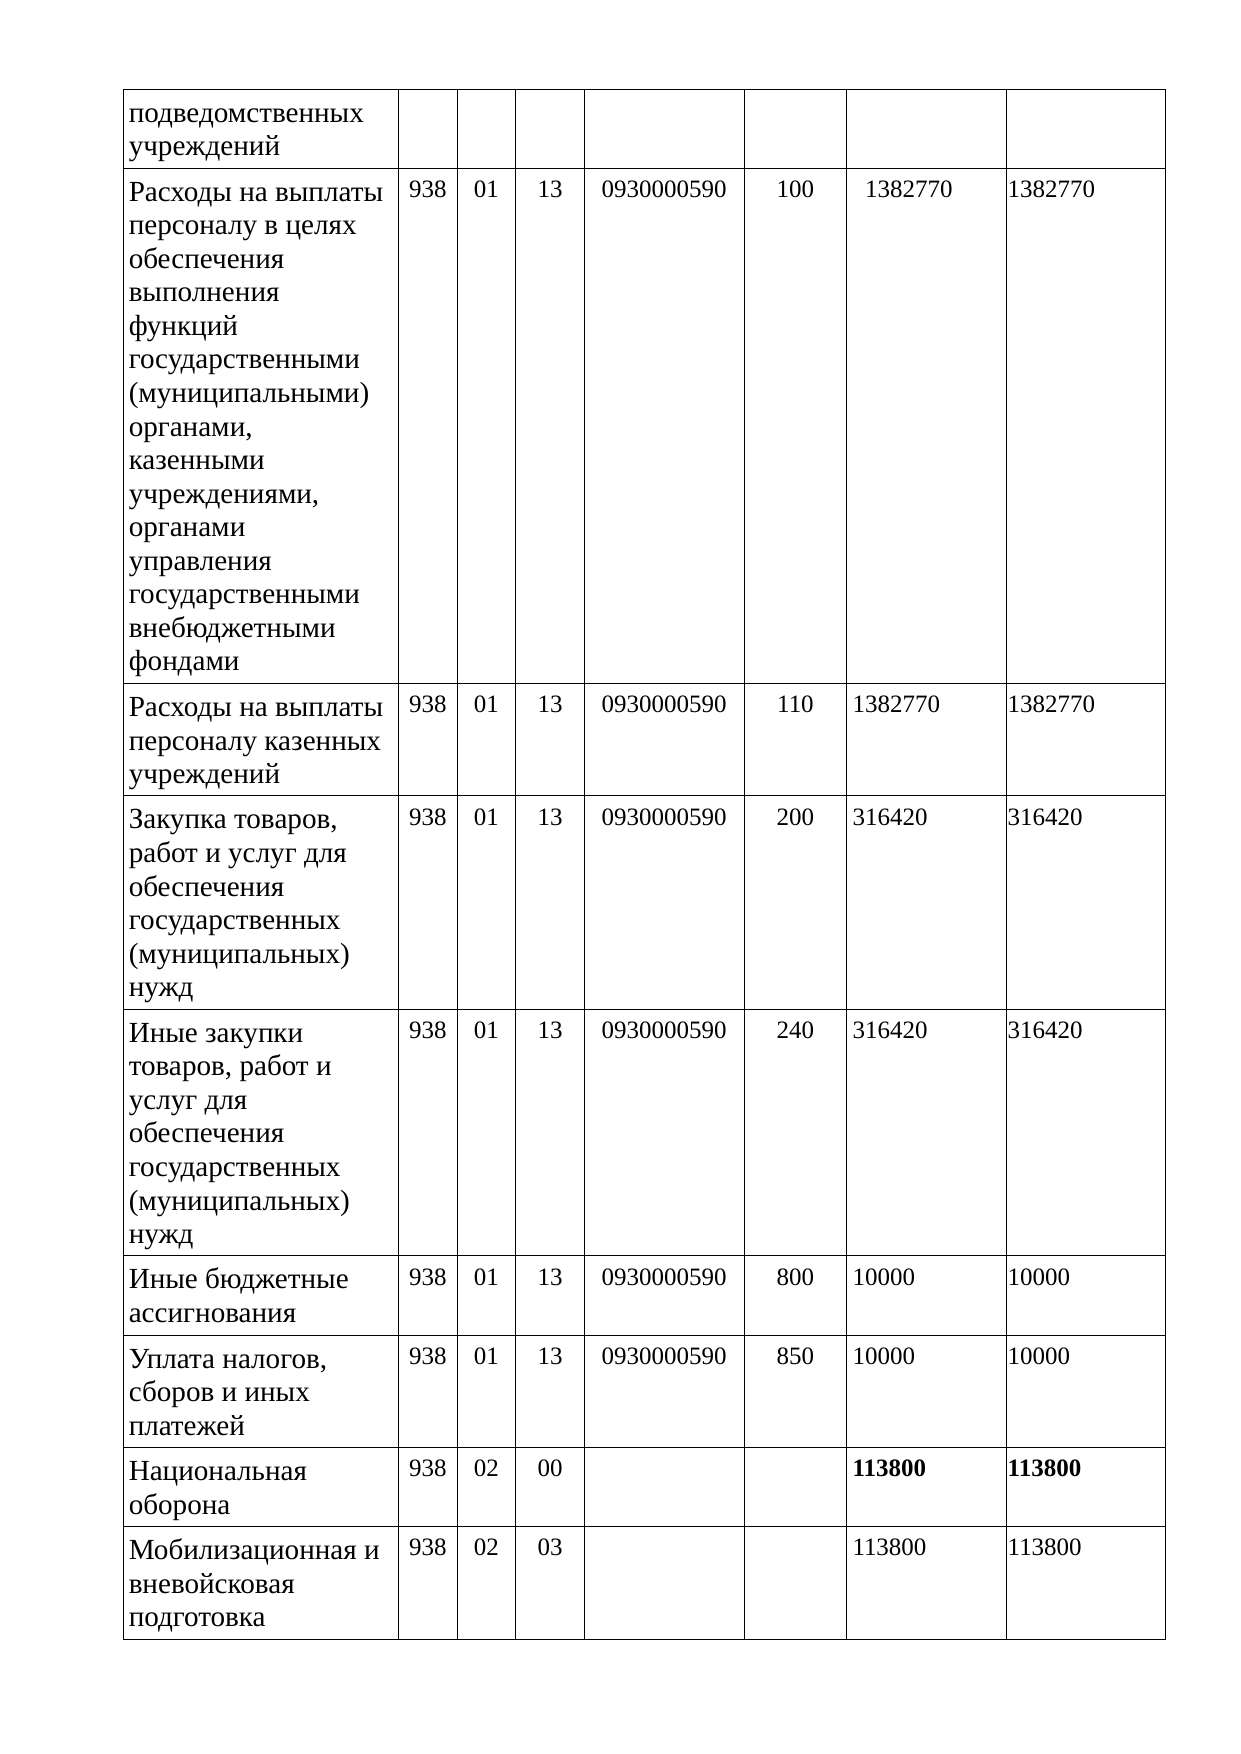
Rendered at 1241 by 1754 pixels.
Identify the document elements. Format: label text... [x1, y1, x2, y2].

table_cell 13 [516, 1256, 584, 1334]
table_cell Иные закупки товаров, работ и услуг для обеспечения государственных (муниципальных) нужд [124, 1010, 398, 1255]
table_cell 13 [516, 169, 584, 683]
table_cell подведомственных учреждений [124, 90, 398, 168]
table_cell [1192, 168, 1198, 683]
table_cell 938 [399, 1527, 457, 1639]
table_cell 13 [516, 684, 584, 795]
table_cell [1166, 168, 1185, 683]
table_cell 1382770 [1007, 169, 1165, 683]
table_cell [585, 90, 744, 168]
table_cell 316420 [847, 796, 1006, 1009]
table_cell Расходы на выплаты персоналу в целях обеспечения выполнения функций государственными (муниципальными) органами, казенными учреждениями, органами управления государственными внебюджетными фондами [124, 169, 398, 683]
table_cell [399, 90, 457, 168]
table_cell 01 [458, 169, 515, 683]
table_cell [1199, 1335, 1206, 1447]
table_cell Национальная оборона [124, 1448, 398, 1526]
table_cell 10000 [847, 1256, 1006, 1334]
table_cell [1199, 795, 1206, 1009]
table_cell 01 [458, 796, 515, 1009]
table_cell 100 [745, 169, 846, 683]
table_cell 10000 [847, 1336, 1006, 1447]
table_cell 01 [458, 1256, 515, 1334]
table_cell [1192, 683, 1198, 795]
table_cell [1192, 89, 1198, 168]
table_cell 938 [399, 796, 457, 1009]
table_cell [1185, 1009, 1192, 1255]
table_cell [1199, 1526, 1206, 1639]
table_cell 0930000590 [585, 169, 744, 683]
table_cell 850 [745, 1336, 846, 1447]
table_cell [1185, 1255, 1192, 1334]
table_cell [1166, 683, 1185, 795]
table_cell 01 [458, 684, 515, 795]
table_cell 938 [399, 1010, 457, 1255]
table_cell 03 [516, 1527, 584, 1639]
table_cell [1185, 1447, 1192, 1526]
table_cell [1185, 168, 1192, 683]
table_cell Расходы на выплаты персоналу казенных учреждений [124, 684, 398, 795]
table_cell [745, 1448, 846, 1526]
table_cell 13 [516, 1336, 584, 1447]
table_cell Закупка товаров, работ и услуг для обеспечения государственных (муниципальных) нужд [124, 796, 398, 1009]
table_cell 01 [458, 1336, 515, 1447]
table_cell 1382770 [847, 684, 1006, 795]
table_cell [585, 1448, 744, 1526]
table_cell [1192, 1009, 1198, 1255]
table_cell [745, 1527, 846, 1639]
table_cell 10000 [1007, 1336, 1165, 1447]
table_cell 0930000590 [585, 796, 744, 1009]
table_cell [1192, 1255, 1198, 1334]
table_cell [1185, 683, 1192, 795]
table_cell [1199, 1009, 1206, 1255]
table_cell [1166, 795, 1185, 1009]
table_cell [847, 90, 1006, 168]
table_cell 113800 [1007, 1527, 1165, 1639]
table_cell 938 [399, 684, 457, 795]
table_cell Иные бюджетные ассигнования [124, 1256, 398, 1334]
table_cell 02 [458, 1448, 515, 1526]
table_cell [1199, 683, 1206, 795]
table_cell [1192, 1447, 1198, 1526]
table_cell 316420 [1007, 1010, 1165, 1255]
table_cell [1199, 168, 1206, 683]
table_cell [1185, 89, 1192, 168]
table_cell [516, 90, 584, 168]
table_cell [1199, 1447, 1206, 1526]
table_cell [458, 90, 515, 168]
table_cell 00 [516, 1448, 584, 1526]
table_cell 113800 [847, 1527, 1006, 1639]
table_cell 13 [516, 1010, 584, 1255]
table_cell [1199, 89, 1206, 168]
table_cell 316420 [847, 1010, 1006, 1255]
table_cell 13 [516, 796, 584, 1009]
table_cell 200 [745, 796, 846, 1009]
table_cell 02 [458, 1527, 515, 1639]
table_cell [1199, 1255, 1206, 1334]
table_cell 113800 [1007, 1448, 1165, 1526]
table_cell 10000 [1007, 1256, 1165, 1334]
table_cell [1192, 1526, 1198, 1639]
table_cell [1185, 1526, 1192, 1639]
table_cell [1166, 1255, 1185, 1334]
table_cell 316420 [1007, 796, 1165, 1009]
table_cell Уплата налогов, сборов и иных платежей [124, 1336, 398, 1447]
table_cell 1382770 [847, 169, 1006, 683]
table_cell 800 [745, 1256, 846, 1334]
table_cell 0930000590 [585, 1336, 744, 1447]
table_cell [585, 1527, 744, 1639]
table_cell [1192, 1335, 1198, 1447]
table_cell [745, 90, 846, 168]
table_cell [1185, 1335, 1192, 1447]
table_cell [1166, 1335, 1185, 1447]
table_cell [1166, 89, 1185, 168]
table_cell [1166, 1447, 1185, 1526]
table_cell 938 [399, 1448, 457, 1526]
table_cell [1166, 1009, 1185, 1255]
table_cell 0930000590 [585, 1010, 744, 1255]
table_cell 01 [458, 1010, 515, 1255]
table_cell 110 [745, 684, 846, 795]
table_cell 0930000590 [585, 1256, 744, 1334]
table_cell 938 [399, 1336, 457, 1447]
table_cell 240 [745, 1010, 846, 1255]
table_cell 1382770 [1007, 684, 1165, 795]
table_cell [1166, 1526, 1185, 1639]
table_cell [1007, 90, 1165, 168]
table_cell 938 [399, 1256, 457, 1334]
table_cell Мобилизационная и вневойсковая подготовка [124, 1527, 398, 1639]
table_cell 0930000590 [585, 684, 744, 795]
table_cell 938 [399, 169, 457, 683]
table_cell 113800 [847, 1448, 1006, 1526]
table_cell [1185, 795, 1192, 1009]
table_cell [1192, 795, 1198, 1009]
